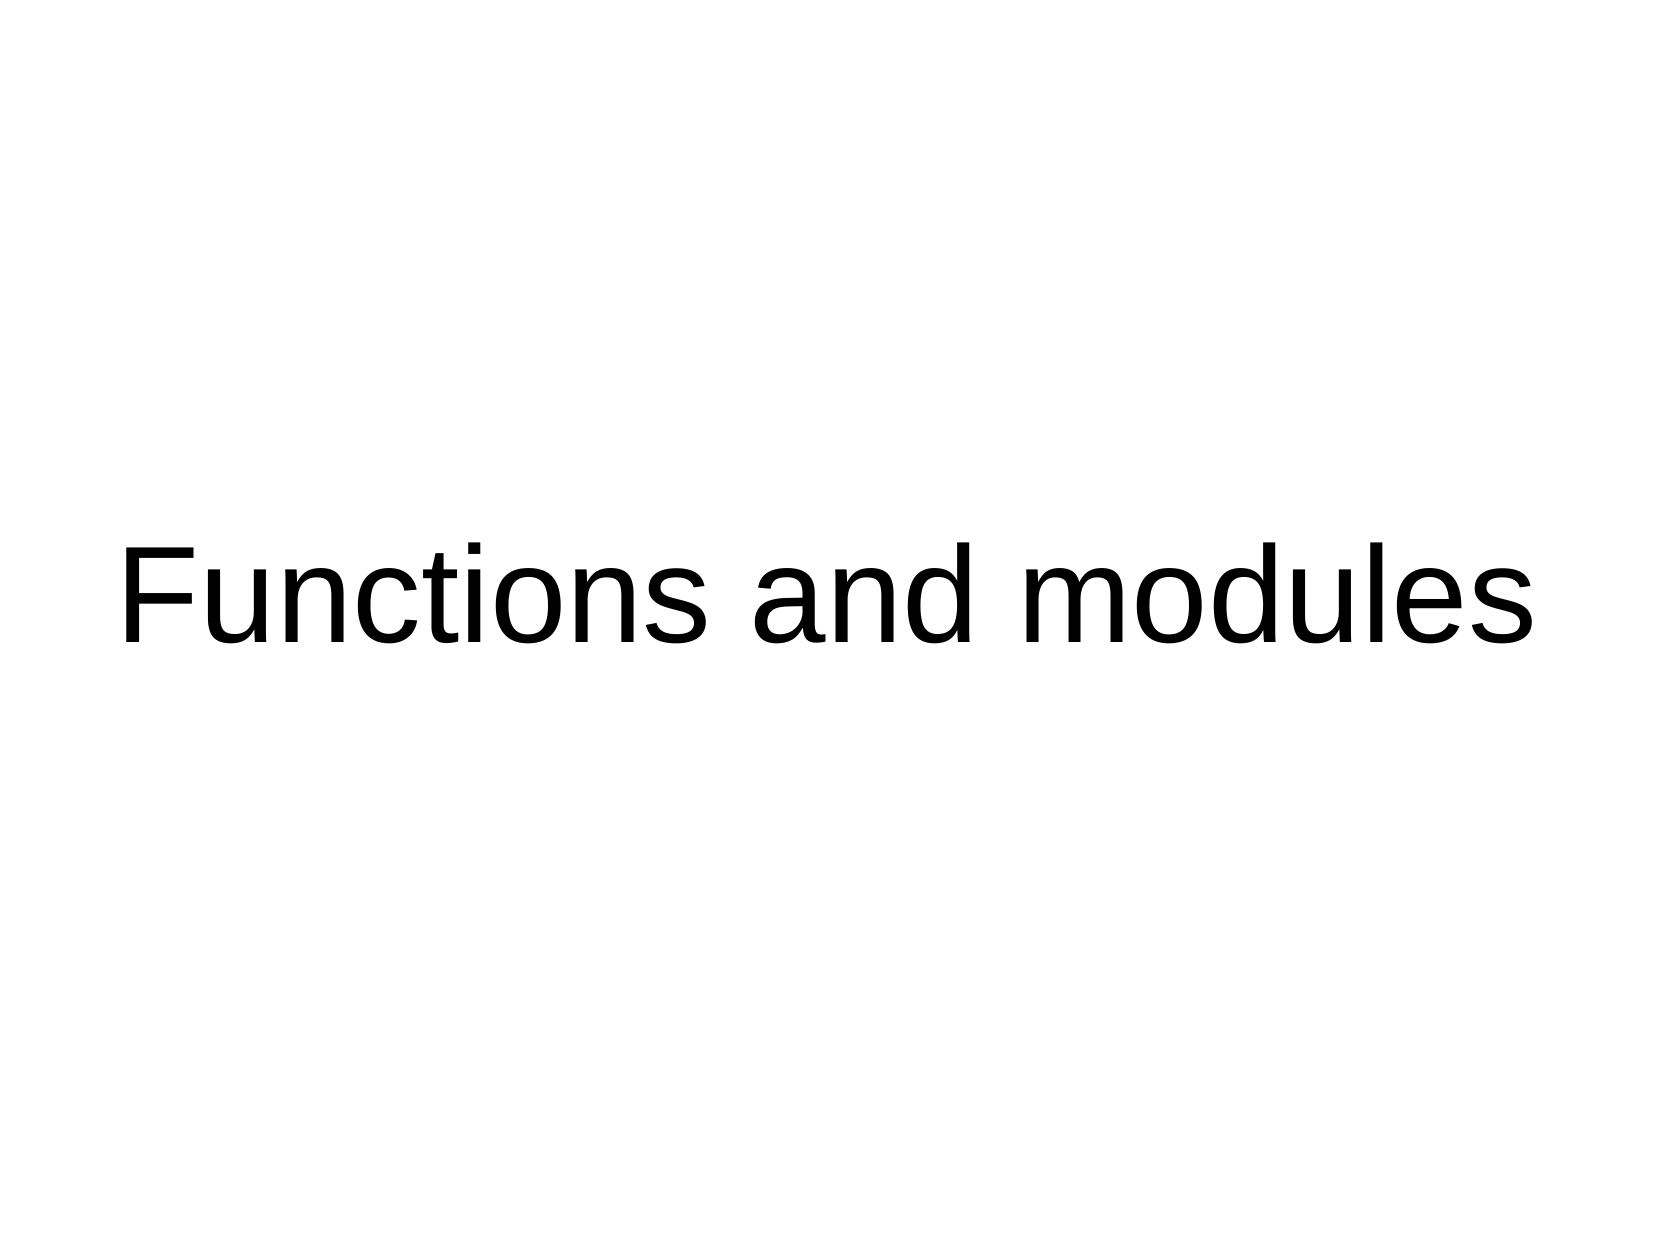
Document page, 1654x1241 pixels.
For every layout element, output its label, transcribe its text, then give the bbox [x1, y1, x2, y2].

subtitle Functions and modules [82, 114, 1571, 1075]
